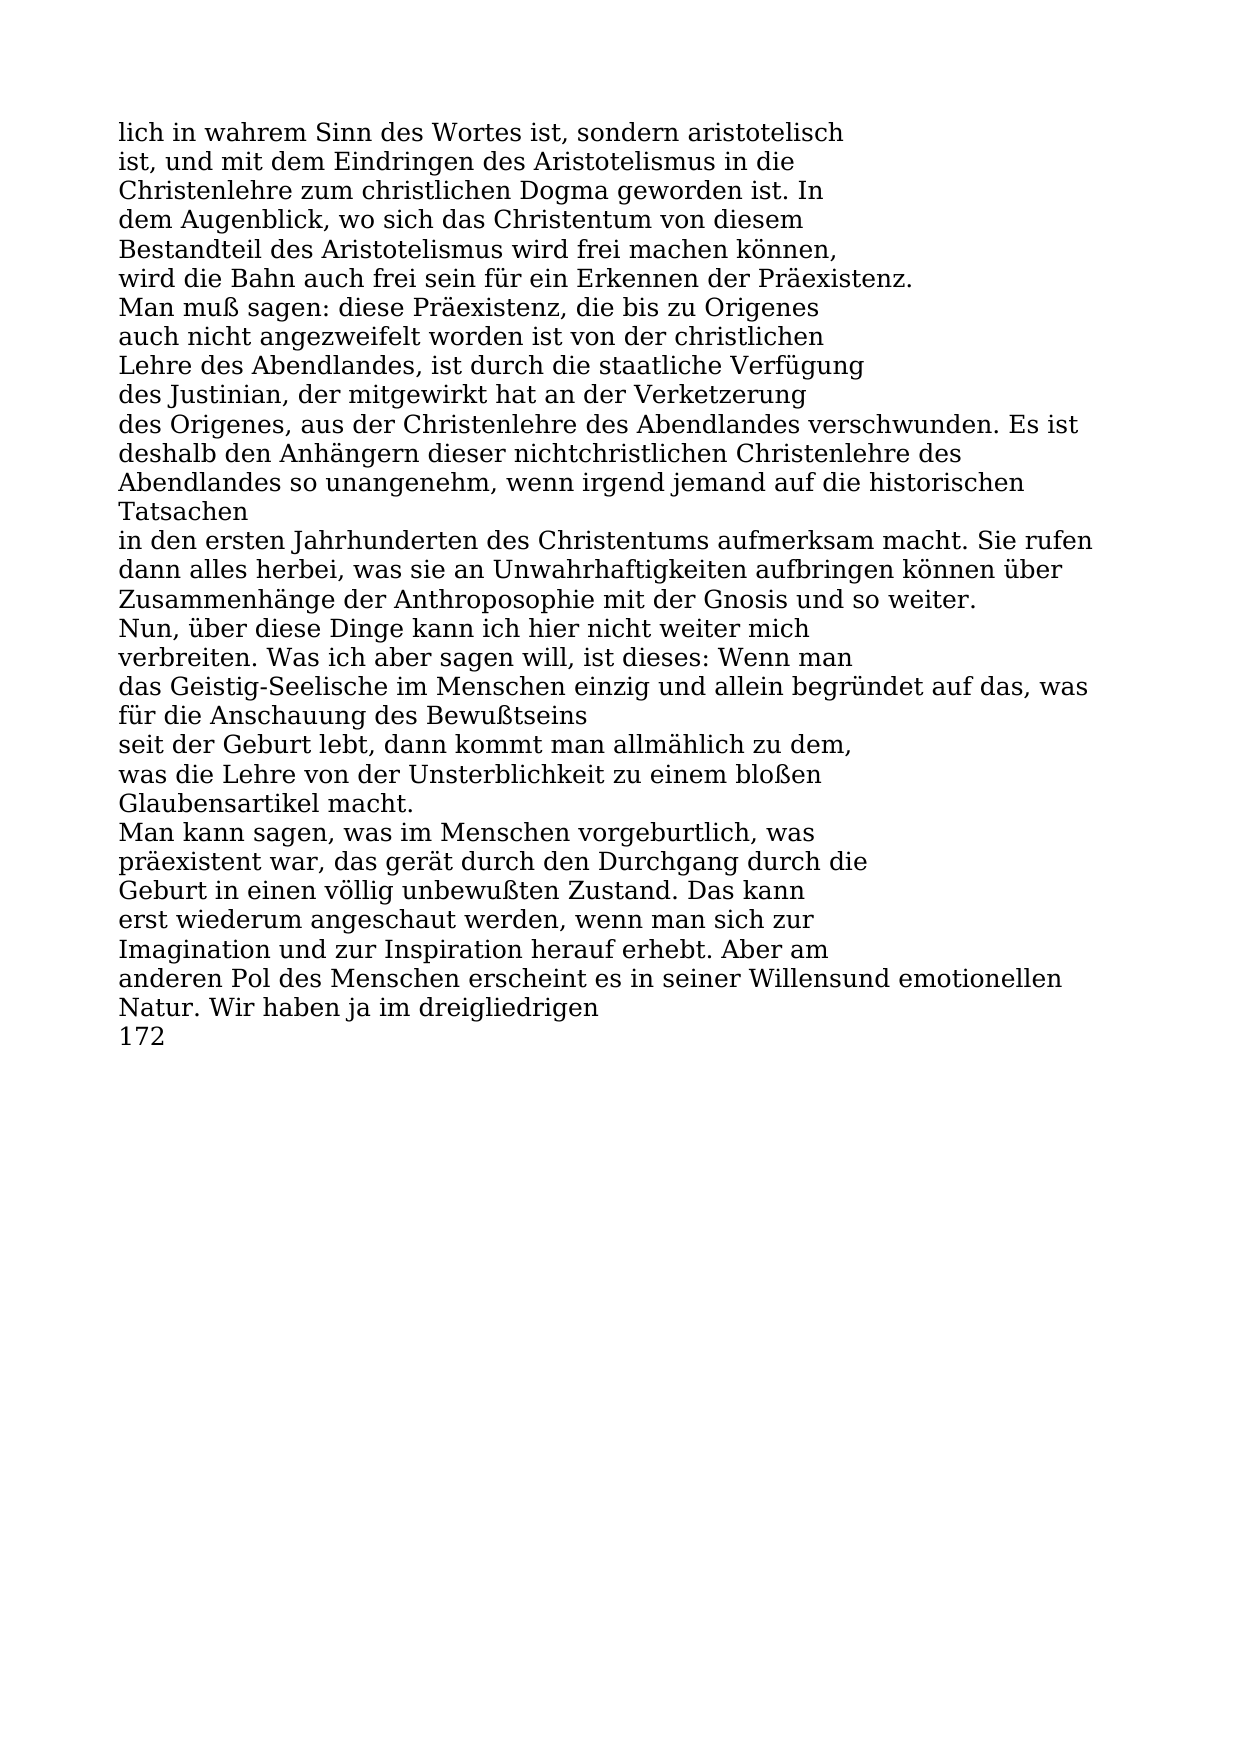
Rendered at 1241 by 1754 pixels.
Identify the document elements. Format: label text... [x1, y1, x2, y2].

text erst wiederum angeschaut werden, wenn man sich zur [118, 906, 1122, 935]
text Nun, über diese Dinge kann ich hier nicht weiter mich [118, 614, 1122, 643]
text Imagination und zur Inspiration herauf erhebt. Aber am [118, 935, 1122, 964]
text Glaubensartikel macht. [118, 789, 1122, 818]
text Man kann sagen, was im Menschen vorgeburtlich, was [118, 818, 1122, 847]
text dem Augenblick, wo sich das Christentum von diesem [118, 206, 1122, 235]
text ist, und mit dem Eindringen des Aristotelismus in die [118, 147, 1122, 176]
text präexistent war, das gerät durch den Durchgang durch die [118, 847, 1122, 876]
text Christenlehre zum christlichen Dogma geworden ist. In [118, 176, 1122, 206]
text lich in wahrem Sinn des Wortes ist, sondern aristotelisch [118, 118, 1122, 147]
text auch nicht angezweifelt worden ist von der christlichen [118, 322, 1122, 351]
text 172 [118, 1022, 1122, 1051]
text wird die Bahn auch frei sein für ein Erkennen der Präexistenz. [118, 264, 1122, 293]
text Bestandteil des Aristotelismus wird frei machen können, [118, 235, 1122, 264]
text Lehre des Abendlandes, ist durch die staatliche Verfügung [118, 351, 1122, 381]
text verbreiten. Was ich aber sagen will, ist dieses: Wenn man [118, 643, 1122, 672]
text des Justinian, der mitgewirkt hat an der Verketzerung [118, 381, 1122, 410]
text Man muß sagen: diese Präexistenz, die bis zu Origenes [118, 293, 1122, 322]
text das Geistig-Seelische im Menschen einzig und allein begründet auf das, was für die Anschauung des Bewußtseins [118, 672, 1122, 731]
text in den ersten Jahrhunderten des Christentums aufmerksam macht. Sie rufen dann alles herbei, was sie an Unwahrhaftigkeiten aufbringen können über Zusammenhänge der Anthroposophie mit der Gnosis und so weiter. [118, 526, 1122, 614]
text anderen Pol des Menschen erscheint es in seiner Willensund emotionellen Natur. Wir haben ja im dreigliedrigen [118, 964, 1122, 1022]
text seit der Geburt lebt, dann kommt man allmählich zu dem, [118, 731, 1122, 760]
text des Origenes, aus der Christenlehre des Abendlandes verschwunden. Es ist deshalb den Anhängern dieser nichtchristlichen Christenlehre des Abendlandes so unangenehm, wenn irgend jemand auf die historischen Tatsachen [118, 410, 1122, 526]
text was die Lehre von der Unsterblichkeit zu einem bloßen [118, 760, 1122, 789]
text Geburt in einen völlig unbewußten Zustand. Das kann [118, 876, 1122, 906]
